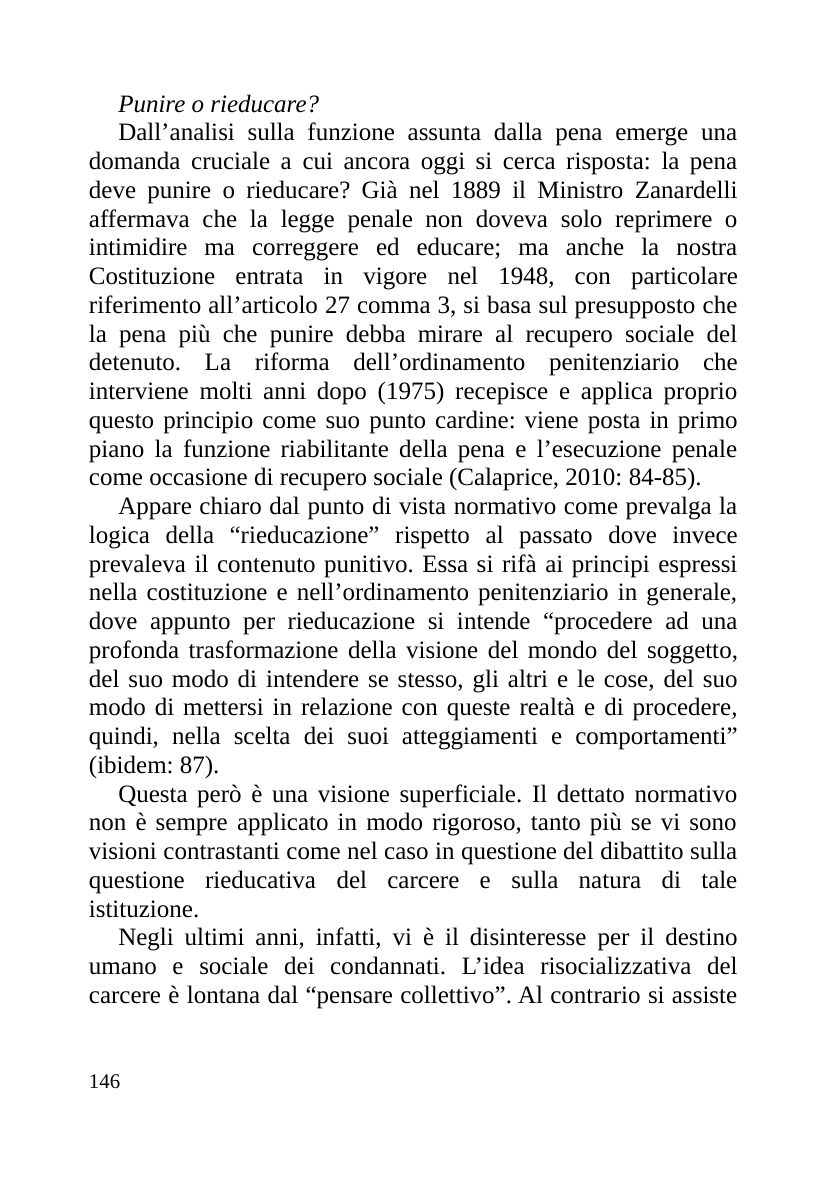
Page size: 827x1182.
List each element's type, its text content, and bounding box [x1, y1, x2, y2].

text Appare chiaro dal punto di vista normativo come prevalga la logica della “rieducazione” rispetto al passato dove invece prevaleva il contenuto punitivo. Essa si rifà ai principi espressi nella costituzione e nell’ordinamento penitenziario in generale, dove appunto per rieducazione si intende “procedere ad una profonda trasformazione della visione del mondo del soggetto, del suo modo di intendere se stesso, gli altri e le cose, del suo modo di mettersi in relazione con queste realtà e di procedere, quindi, nella scelta dei suoi atteggiamenti e comportamenti” (ibidem: 87). [89, 491, 738, 779]
text Dall’analisi sulla funzione assunta dalla pena emerge una domanda cruciale a cui ancora oggi si cerca risposta: la pena deve punire o rieducare? Già nel 1889 il Ministro Zanardelli affermava che la legge penale non doveva solo reprimere o intimidire ma correggere ed educare; ma anche la nostra Costituzione entrata in vigore nel 1948, con particolare riferimento all’articolo 27 comma 3, si basa sul presupposto che la pena più che punire debba mirare al recupero sociale del detenuto. La riforma dell’ordinamento penitenziario che interviene molti anni dopo (1975) recepisce e applica proprio questo principio come suo punto cardine: viene posta in primo piano la funzione riabilitante della pena e l’esecuzione penale come occasione di recupero sociale (Calaprice, 2010: 84-85). [89, 117, 738, 491]
text Questa però è una visione superficiale. Il dettato normativo non è sempre applicato in modo rigoroso, tanto più se vi sono visioni contrastanti come nel caso in questione del dibattito sulla questione rieducativa del carcere e sulla natura di tale istituzione. [89, 779, 738, 922]
text Negli ultimi anni, infatti, vi è il disinteresse per il destino umano e sociale dei condannati. L’idea risocializzativa del carcere è lontana dal “pensare collettivo”. Al contrario si assiste [89, 922, 738, 1009]
text Punire o rieducare? [89, 89, 738, 117]
